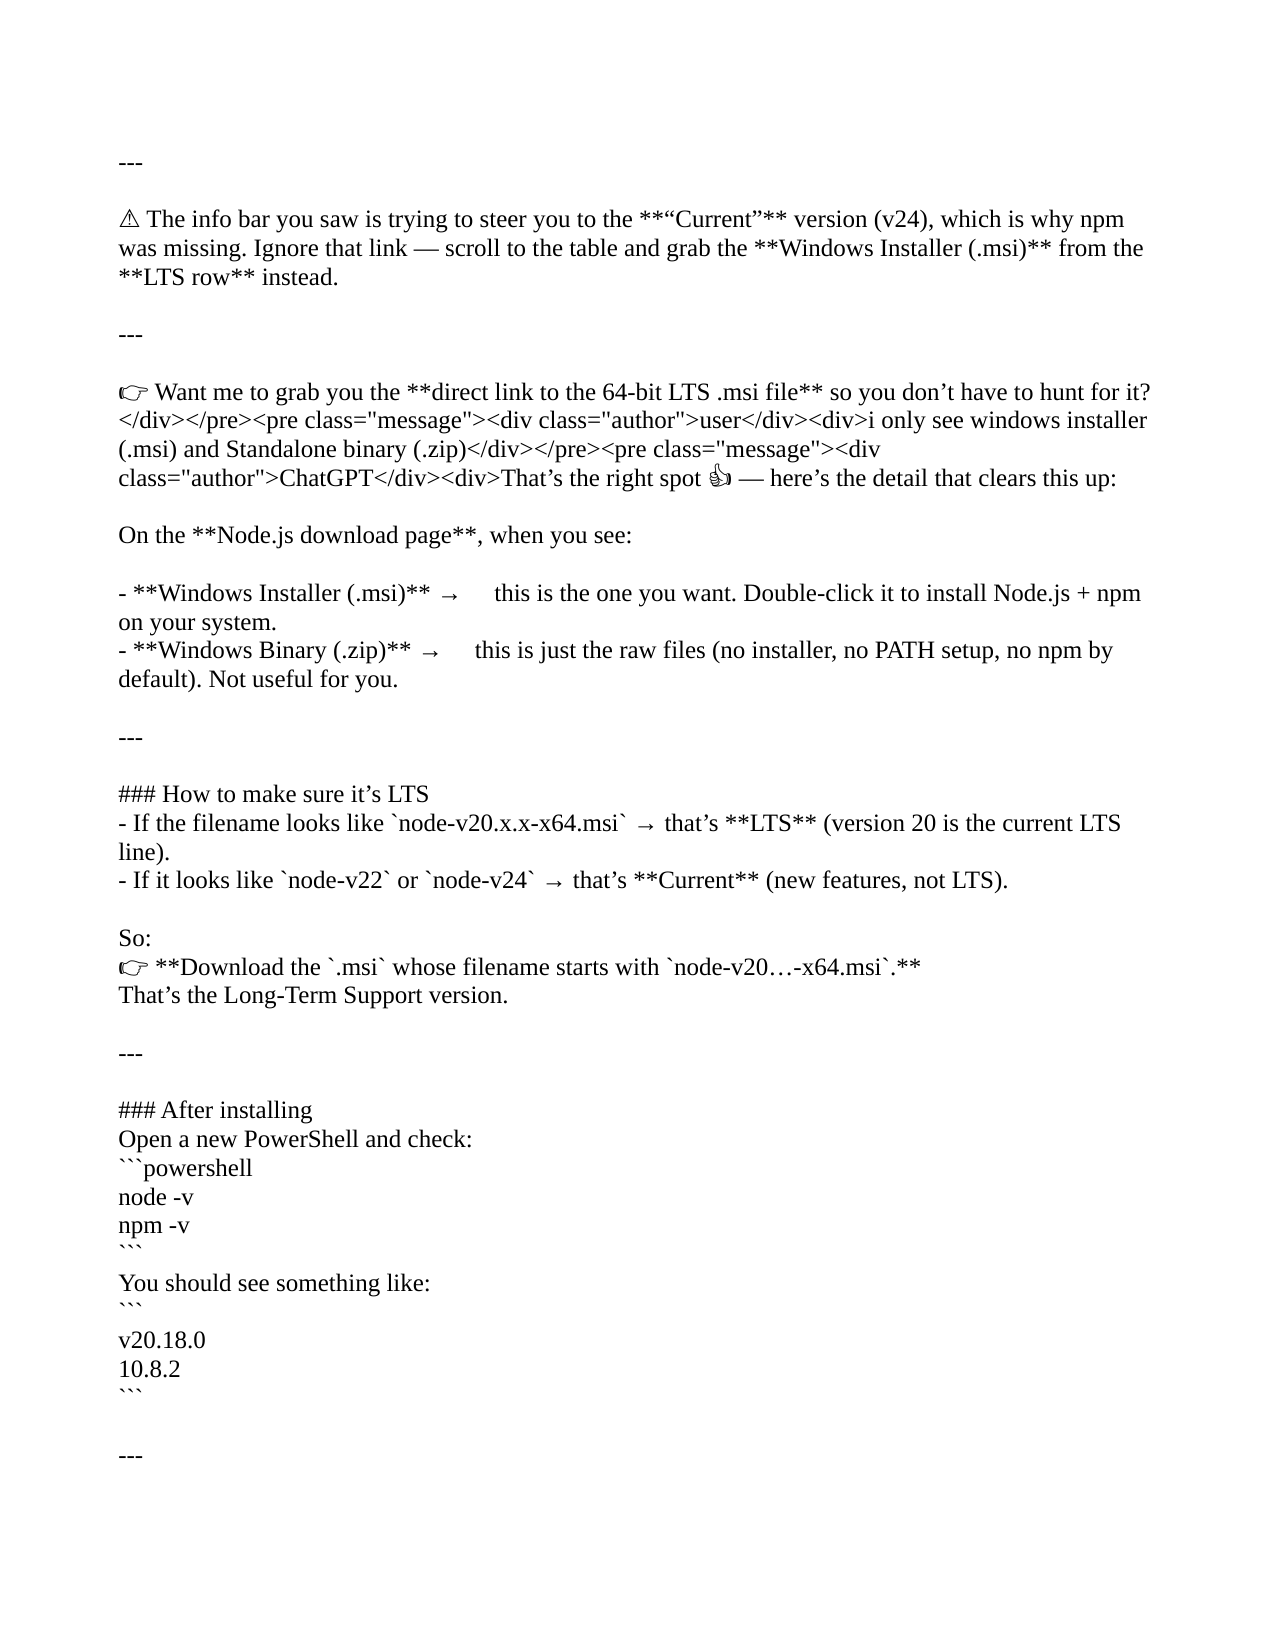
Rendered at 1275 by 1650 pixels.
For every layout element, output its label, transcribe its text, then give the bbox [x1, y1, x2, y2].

text npm -v [118, 1211, 1157, 1239]
text ### After installing [118, 1096, 1157, 1124]
text You should see something like: [118, 1268, 1157, 1297]
text ### How to make sure it’s LTS [118, 779, 1157, 808]
text Open a new PowerShell and check: [118, 1124, 1157, 1153]
text --- [118, 147, 1157, 176]
text ``` [118, 1297, 1157, 1326]
text ```powershell [118, 1153, 1157, 1182]
text --- [118, 1038, 1157, 1067]
text So: [118, 923, 1157, 952]
text 👉 Want me to grab you the **direct link to the 64-bit LTS .msi file** so you don’t have to hunt for it?</div></pre><pre class="message"><div class="author">user</div><div>i only see windows installer (.msi) and Standalone binary (.zip)</div></pre><pre class="message"><div class="author">ChatGPT</div><div>That’s the right spot 👍 — here’s the detail that clears this up: [118, 377, 1157, 492]
text v20.18.0 [118, 1326, 1157, 1354]
text 👉 **Download the `.msi` whose filename starts with `node-v20…-x64.msi`.** [118, 952, 1157, 981]
text 10.8.2 [118, 1354, 1157, 1383]
text ⚠️ The info bar you saw is trying to steer you to the **“Current”** version (v24), which is why npm was missing. Ignore that link — scroll to the table and grab the **Windows Installer (.msi)** from the **LTS row** instead. [118, 204, 1157, 291]
text node -v [118, 1182, 1157, 1211]
text ``` [118, 1239, 1157, 1268]
text - **Windows Installer (.msi)** → ✅ this is the one you want. Double-click it to install Node.js + npm on your system. [118, 578, 1157, 636]
text - If the filename looks like `node-v20.x.x-x64.msi` → that’s **LTS** (version 20 is the current LTS line). [118, 808, 1157, 866]
text --- [118, 1441, 1157, 1469]
text - **Windows Binary (.zip)** → ❌ this is just the raw files (no installer, no PATH setup, no npm by default). Not useful for you. [118, 636, 1157, 693]
text - If it looks like `node-v22` or `node-v24` → that’s **Current** (new features, not LTS). [118, 866, 1157, 894]
text That’s the Long-Term Support version. [118, 981, 1157, 1009]
text --- [118, 319, 1157, 348]
text --- [118, 722, 1157, 751]
text On the **Node.js download page**, when you see: [118, 521, 1157, 549]
text ``` [118, 1383, 1157, 1412]
